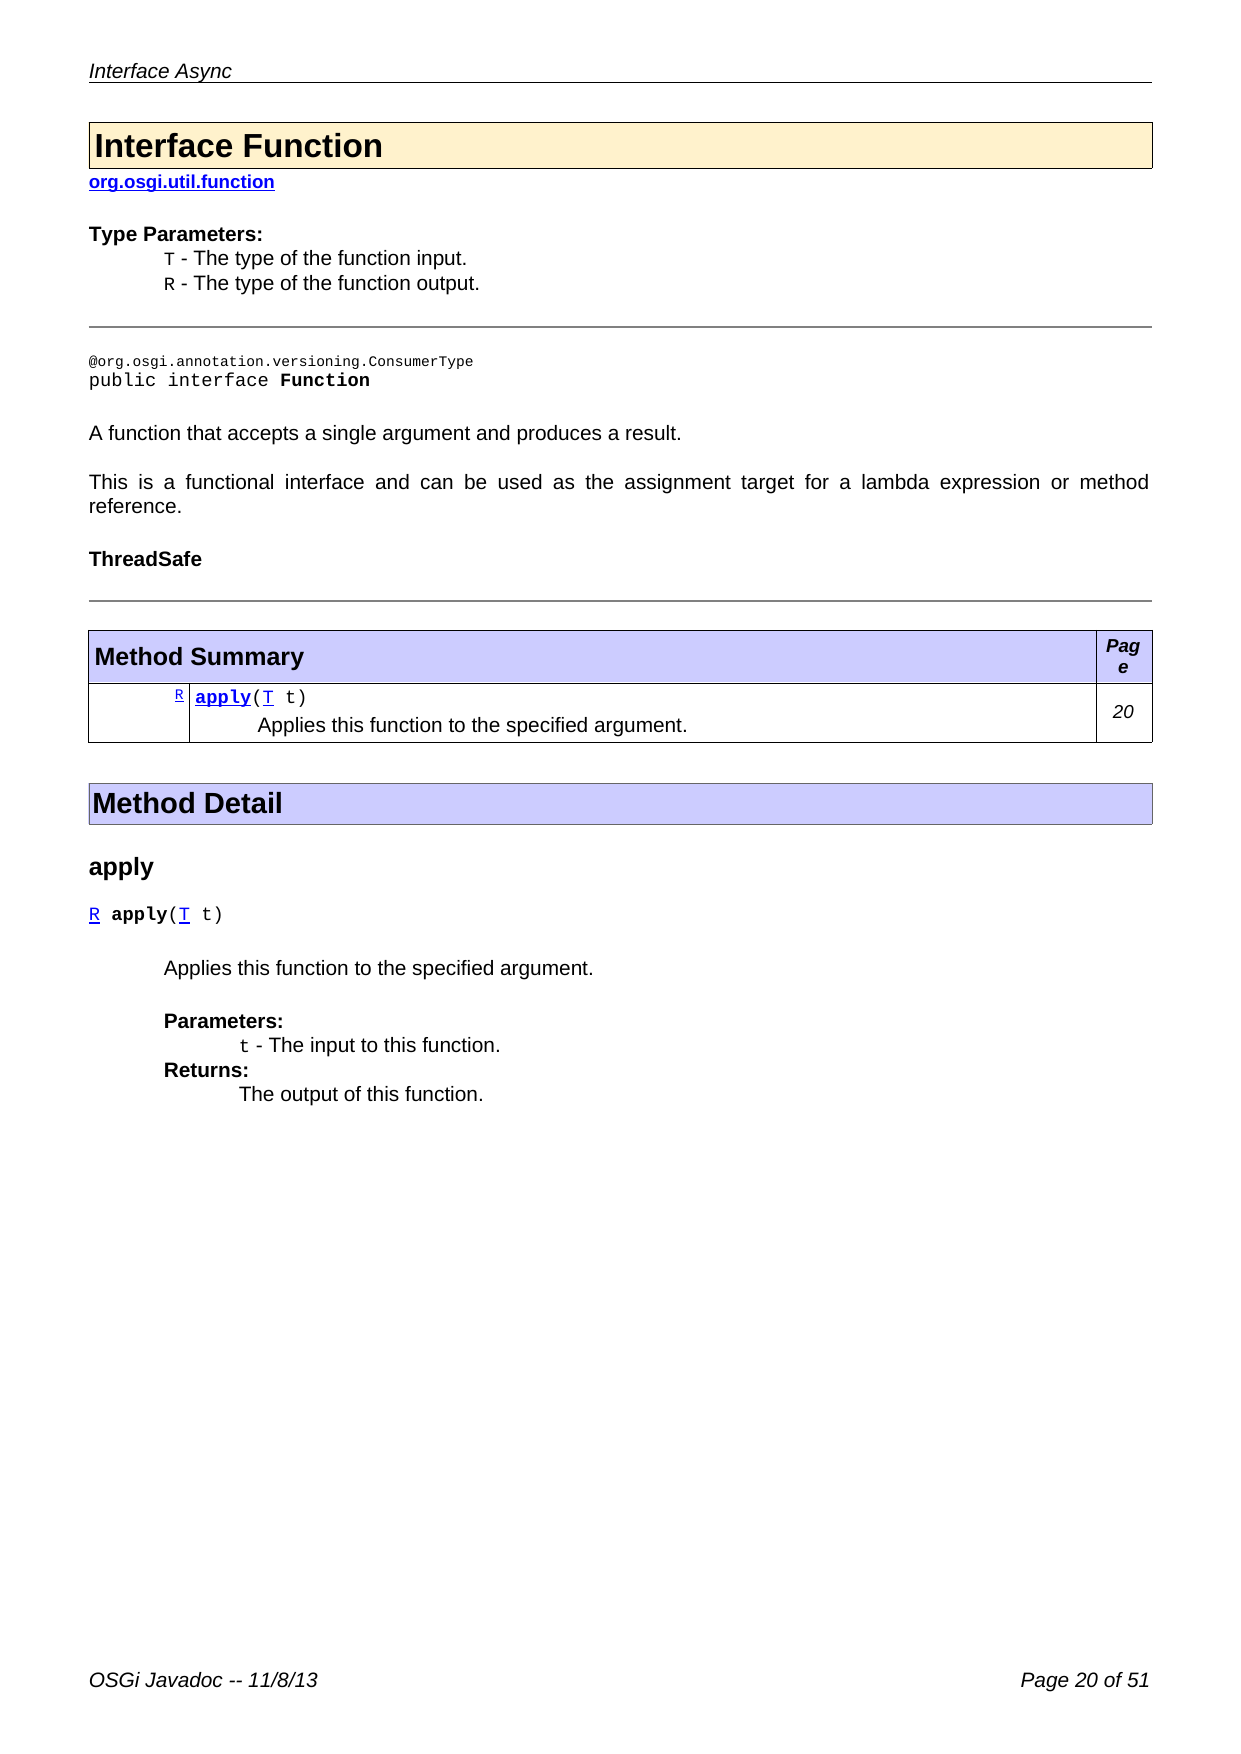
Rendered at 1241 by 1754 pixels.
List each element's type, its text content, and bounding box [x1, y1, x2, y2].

text ThreadSafe [88, 547, 1152, 571]
subtitle apply [88, 852, 1152, 881]
text Applies this function to the specified argument. [163, 955, 1152, 979]
text This is a functional interface and can be used as the assignment target for a lambda expression or method reference. [88, 470, 1152, 518]
text Type Parameters: [88, 222, 1152, 246]
text R - The type of the function output. [163, 271, 1152, 296]
table_header Method Summary [89, 631, 1096, 682]
text t - The input to this function. [238, 1032, 1152, 1058]
table_cell [1097, 684, 1152, 742]
table_cell apply(T t) Applies this function to the specified argument. [190, 684, 1096, 742]
subtitle Method Detail [90, 784, 1152, 824]
subtitle Interface Function [90, 123, 1152, 168]
text R apply(T t) [88, 905, 1152, 926]
text The output of this function. [238, 1082, 1152, 1106]
table_header Page [1097, 631, 1152, 682]
text Parameters: [163, 1008, 1152, 1032]
text Returns: [163, 1058, 1152, 1082]
text T - The type of the function input. [163, 246, 1152, 271]
text org.osgi.util.function [88, 171, 1152, 193]
table_cell R [89, 684, 189, 742]
text @org.osgi.annotation.versioning.ConsumerType public interface Function [88, 354, 1152, 392]
text A function that accepts a single argument and produces a result. [88, 421, 1152, 445]
